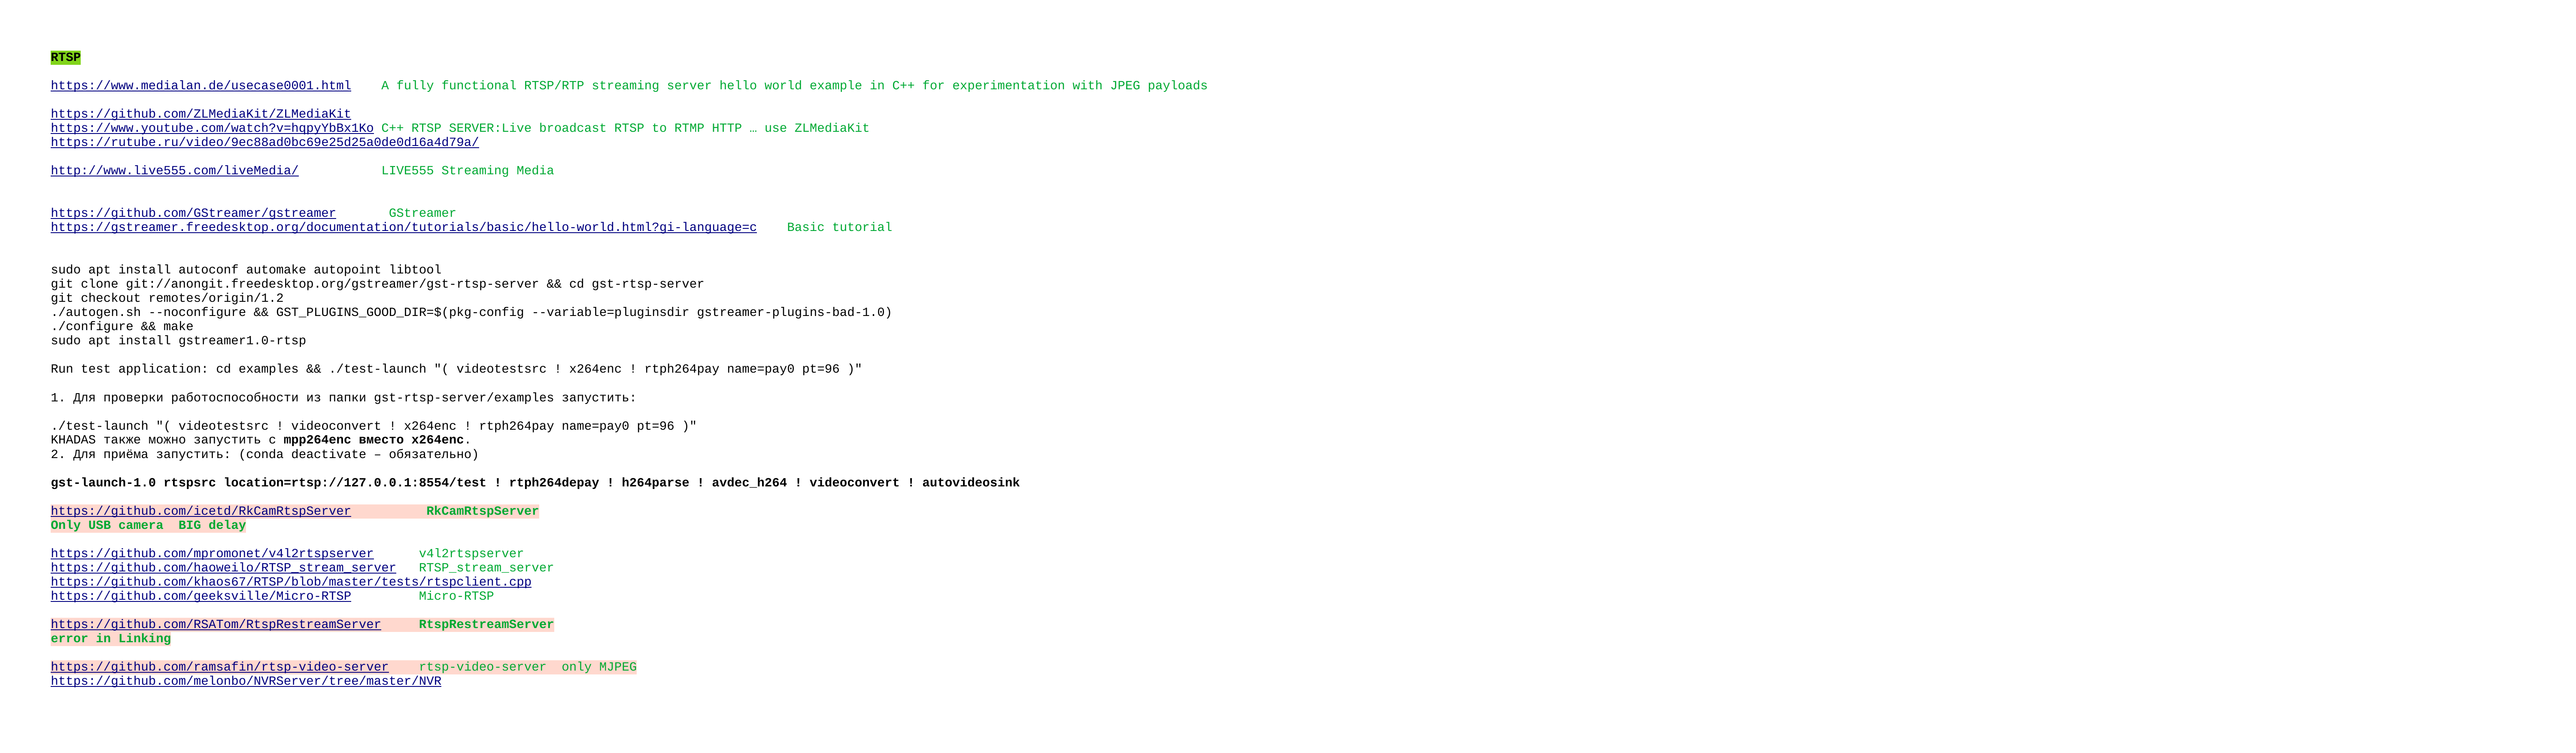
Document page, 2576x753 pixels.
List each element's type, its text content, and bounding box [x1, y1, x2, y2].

text https://github.com/icetd/RkCamRtspServer RkCamRtspServer [51, 504, 2525, 519]
text ./test-launch "( videotestsrc ! videoconvert ! x264enc ! rtph264pay name=pay0 pt=96 )" [51, 419, 2525, 434]
text https://www.medialan.de/usecase0001.html A fully functional RTSP/RTP streaming server hello world example in C++ for experimentation with JPEG payloads [51, 79, 2525, 93]
text https://github.com/haoweilo/RTSP_stream_server RTSP_stream_server [51, 561, 2525, 575]
text https://github.com/melonbo/NVRServer/tree/master/NVR [51, 674, 2525, 689]
text Run test application: cd examples && ./test-launch "( videotestsrc ! x264enc ! rtph264pay name=pay0 pt=96 )" [51, 362, 2525, 377]
text https://github.com/RSATom/RtspRestreamServer RtspRestreamServer [51, 618, 2525, 632]
text https://github.com/geeksville/Micro-RTSP Micro-RTSP [51, 589, 2525, 604]
text https://github.com/ZLMediaKit/ZLMediaKit [51, 107, 2525, 121]
text ./configure && make [51, 320, 2525, 334]
text git checkout remotes/origin/1.2 [51, 291, 2525, 306]
text https://github.com/mpromonet/v4l2rtspserver v4l2rtspserver [51, 547, 2525, 561]
text error in Linking [51, 632, 2525, 646]
text RTSP [51, 51, 2525, 65]
text ./autogen.sh --noconfigure && GST_PLUGINS_GOOD_DIR=$(pkg-config --variable=pluginsdir gstreamer-plugins-bad-1.0) [51, 306, 2525, 320]
text https://github.com/ramsafin/rtsp-video-server rtsp-video-server only MJPEG [51, 660, 2525, 674]
text https://www.youtube.com/watch?v=hqpyYbBx1Ko C++ RTSP SERVER:Live broadcast RTSP to RTMP HTTP … use ZLMediaKit [51, 121, 2525, 136]
text 2. Для приёма запустить: (conda deactivate – обязательно) [51, 448, 2525, 462]
text http://www.live555.com/liveMedia/ LIVE555 Streaming Media [51, 164, 2525, 178]
text git clone git://anongit.freedesktop.org/gstreamer/gst-rtsp-server && cd gst-rtsp-server [51, 277, 2525, 291]
text https://rutube.ru/video/9ec88ad0bc69e25d25a0de0d16a4d79a/ [51, 136, 2525, 150]
text https://github.com/khaos67/RTSP/blob/master/tests/rtspclient.cpp [51, 575, 2525, 589]
text KHADAS также можно запустить с mpp264enc вместо x264enc. [51, 434, 2525, 448]
text gst-launch-1.0 rtspsrc location=rtsp://127.0.0.1:8554/test ! rtph264depay ! h264parse ! avdec_h264 ! videoconvert ! autovideosink [51, 476, 2525, 490]
text https://github.com/GStreamer/gstreamer GStreamer [51, 206, 2525, 221]
text 1. Для проверки работоспособности из папки gst-rtsp-server/examples запустить: [51, 391, 2525, 405]
text sudo apt install autoconf automake autopoint libtool [51, 263, 2525, 277]
text https://gstreamer.freedesktop.org/documentation/tutorials/basic/hello-world.html?gi-language=c Basic tutorial [51, 221, 2525, 235]
text sudo apt install gstreamer1.0-rtsp [51, 334, 2525, 349]
text Only USB camera BIG delay [51, 519, 2525, 533]
